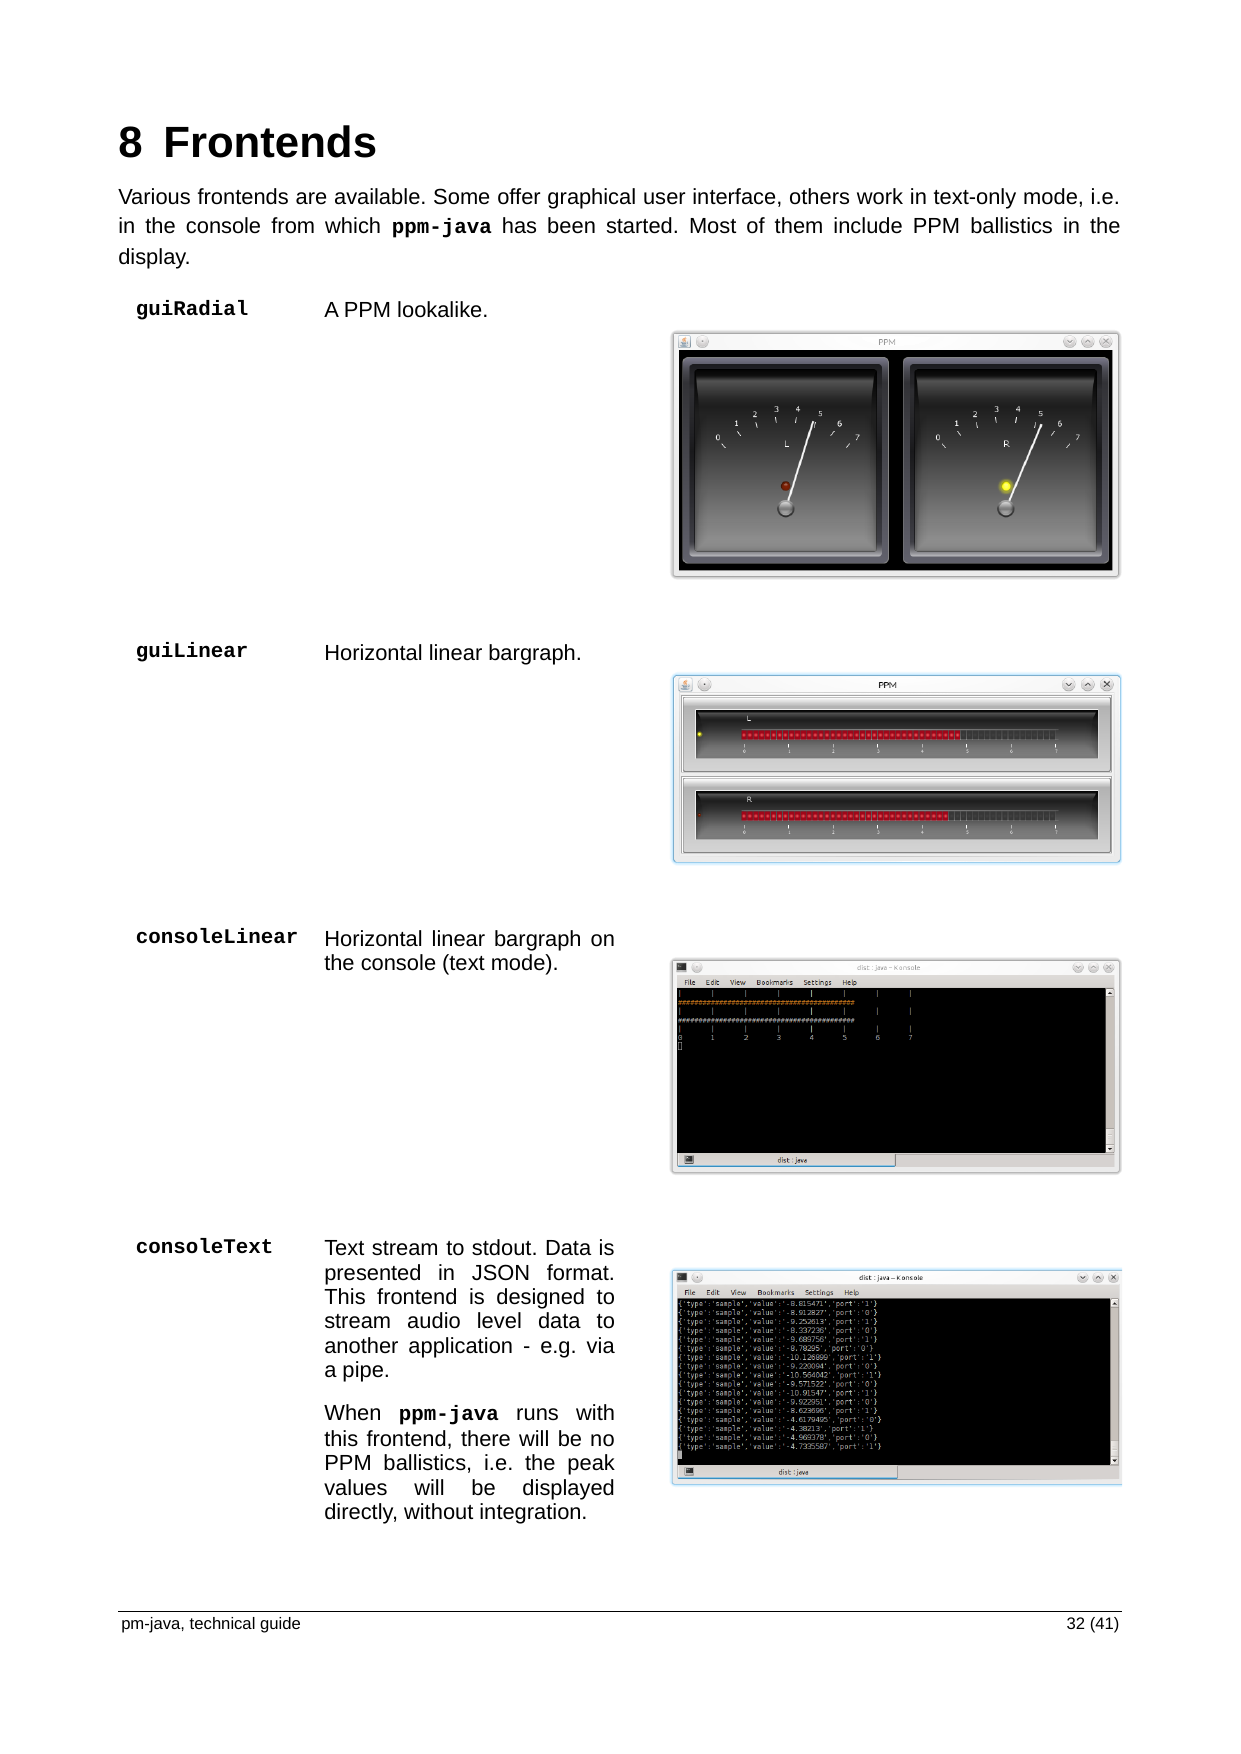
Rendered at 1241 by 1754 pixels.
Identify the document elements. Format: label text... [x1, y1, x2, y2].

table_cell consoleText [118, 1230, 307, 1548]
table_cell [621, 1230, 1122, 1548]
subtitle Frontends [118, 118, 1122, 167]
text Various frontends are available. Some offer graphical user interface, others work in text-only mode, i.e. in the console from which ppm-java has been started. Most of them include PPM ballistics in the display. [118, 185, 1122, 269]
table_header [621, 292, 1122, 635]
picture [667, 670, 1123, 868]
picture [667, 956, 1123, 1177]
picture [667, 327, 1123, 582]
table_header guiRadial [118, 292, 307, 635]
table_header A PPM lookalike. [307, 292, 621, 635]
table_cell [621, 635, 1122, 921]
table_cell Horizontal linear bargraph on the console (text mode). [307, 921, 621, 1230]
table_cell Text stream to stdout. Data is presented in JSON format. This frontend is designed to stream audio level data to another application - e.g. via a pipe. When ppm-java runs with this frontend, there will be no PPM ballistics, i.e. the peak values will be displayed directly, without integration. [307, 1230, 621, 1548]
table_cell guiLinear [118, 635, 307, 921]
picture [667, 1265, 1123, 1489]
table_cell Horizontal linear bargraph. [307, 635, 621, 921]
table_cell [621, 921, 1122, 1230]
table_cell consoleLinear [118, 921, 307, 1230]
